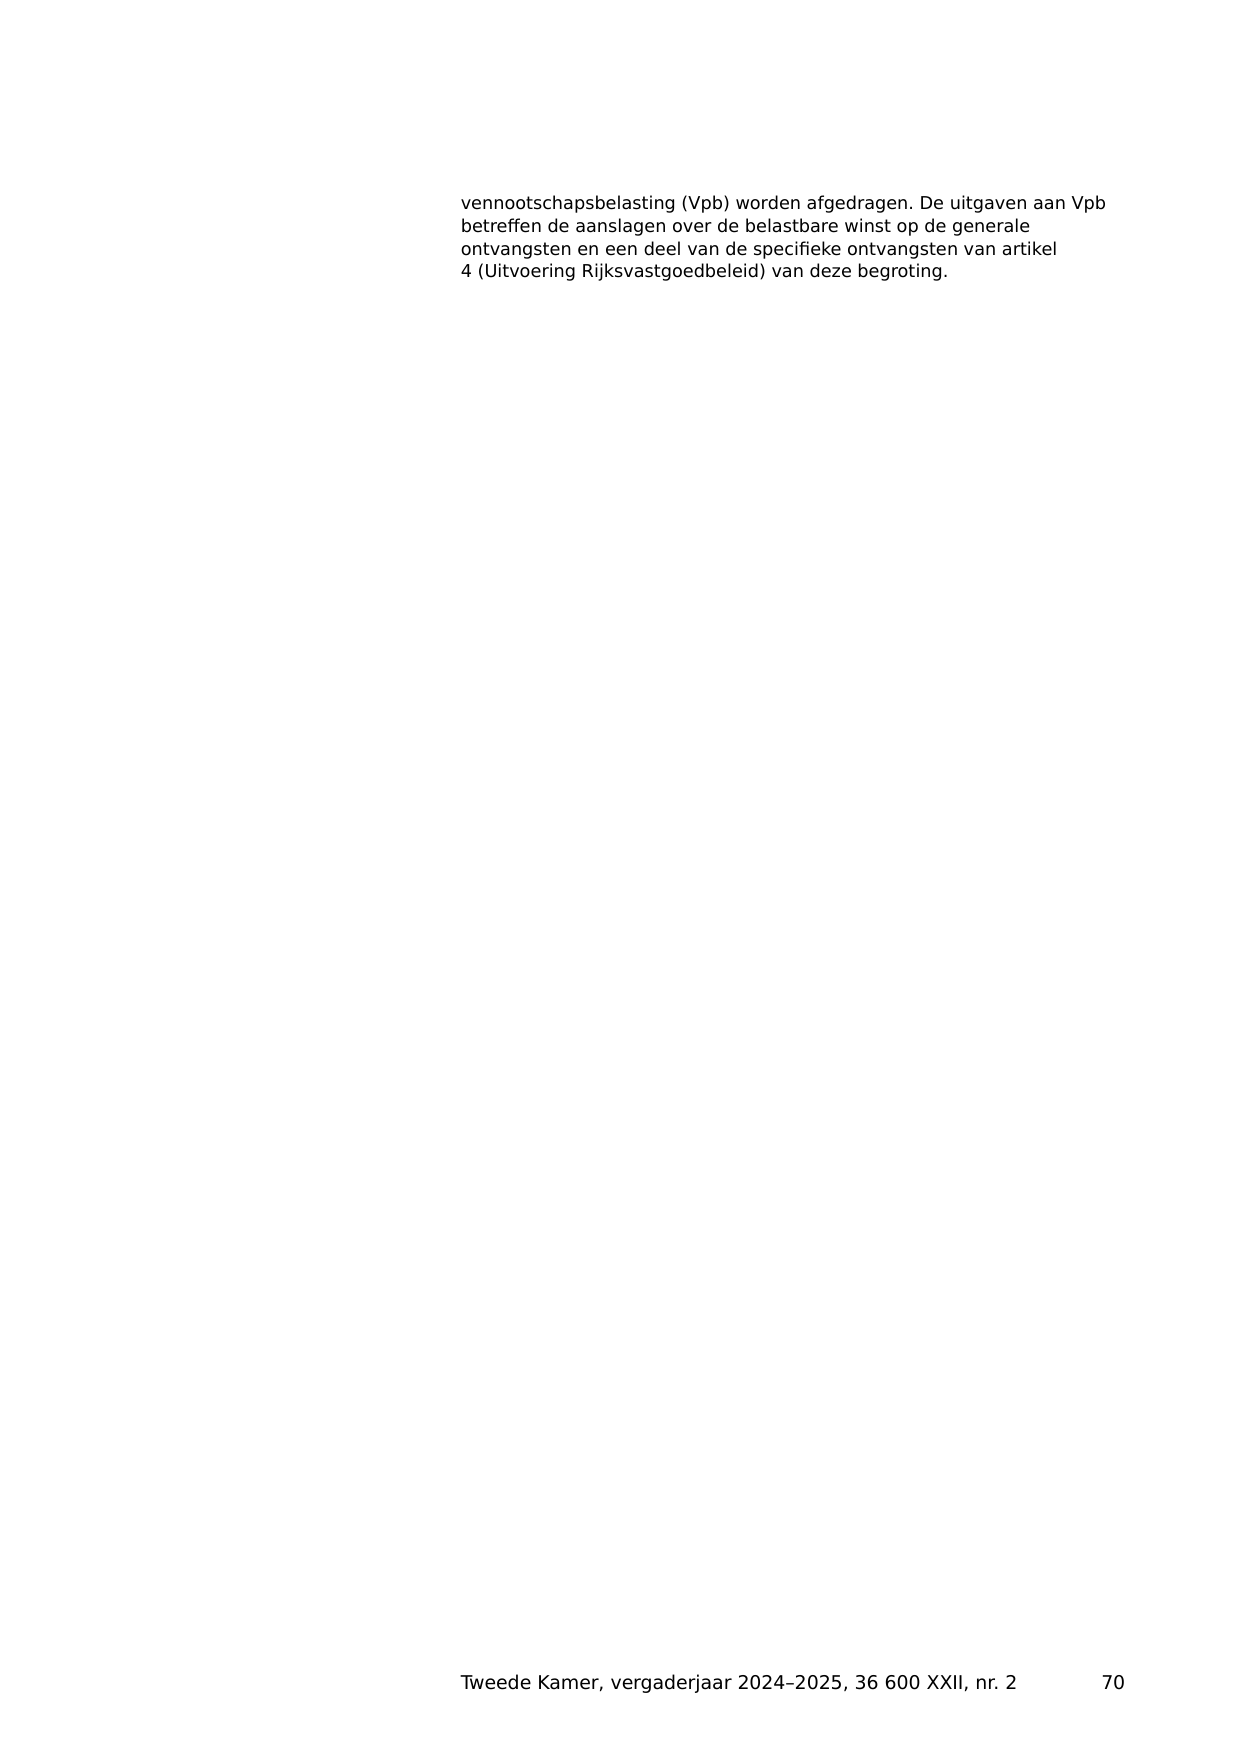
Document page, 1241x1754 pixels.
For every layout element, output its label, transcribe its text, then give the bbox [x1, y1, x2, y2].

text vennootschapsbelasting (Vpb) worden afgedragen. De uitgaven aan Vpb betreffen de aanslagen over de belastbare winst op de generale ontvangsten en een deel van de specifieke ontvangsten van artikel 4 (Uitvoering Rijksvastgoedbeleid) van deze begroting. [461, 191, 1125, 282]
